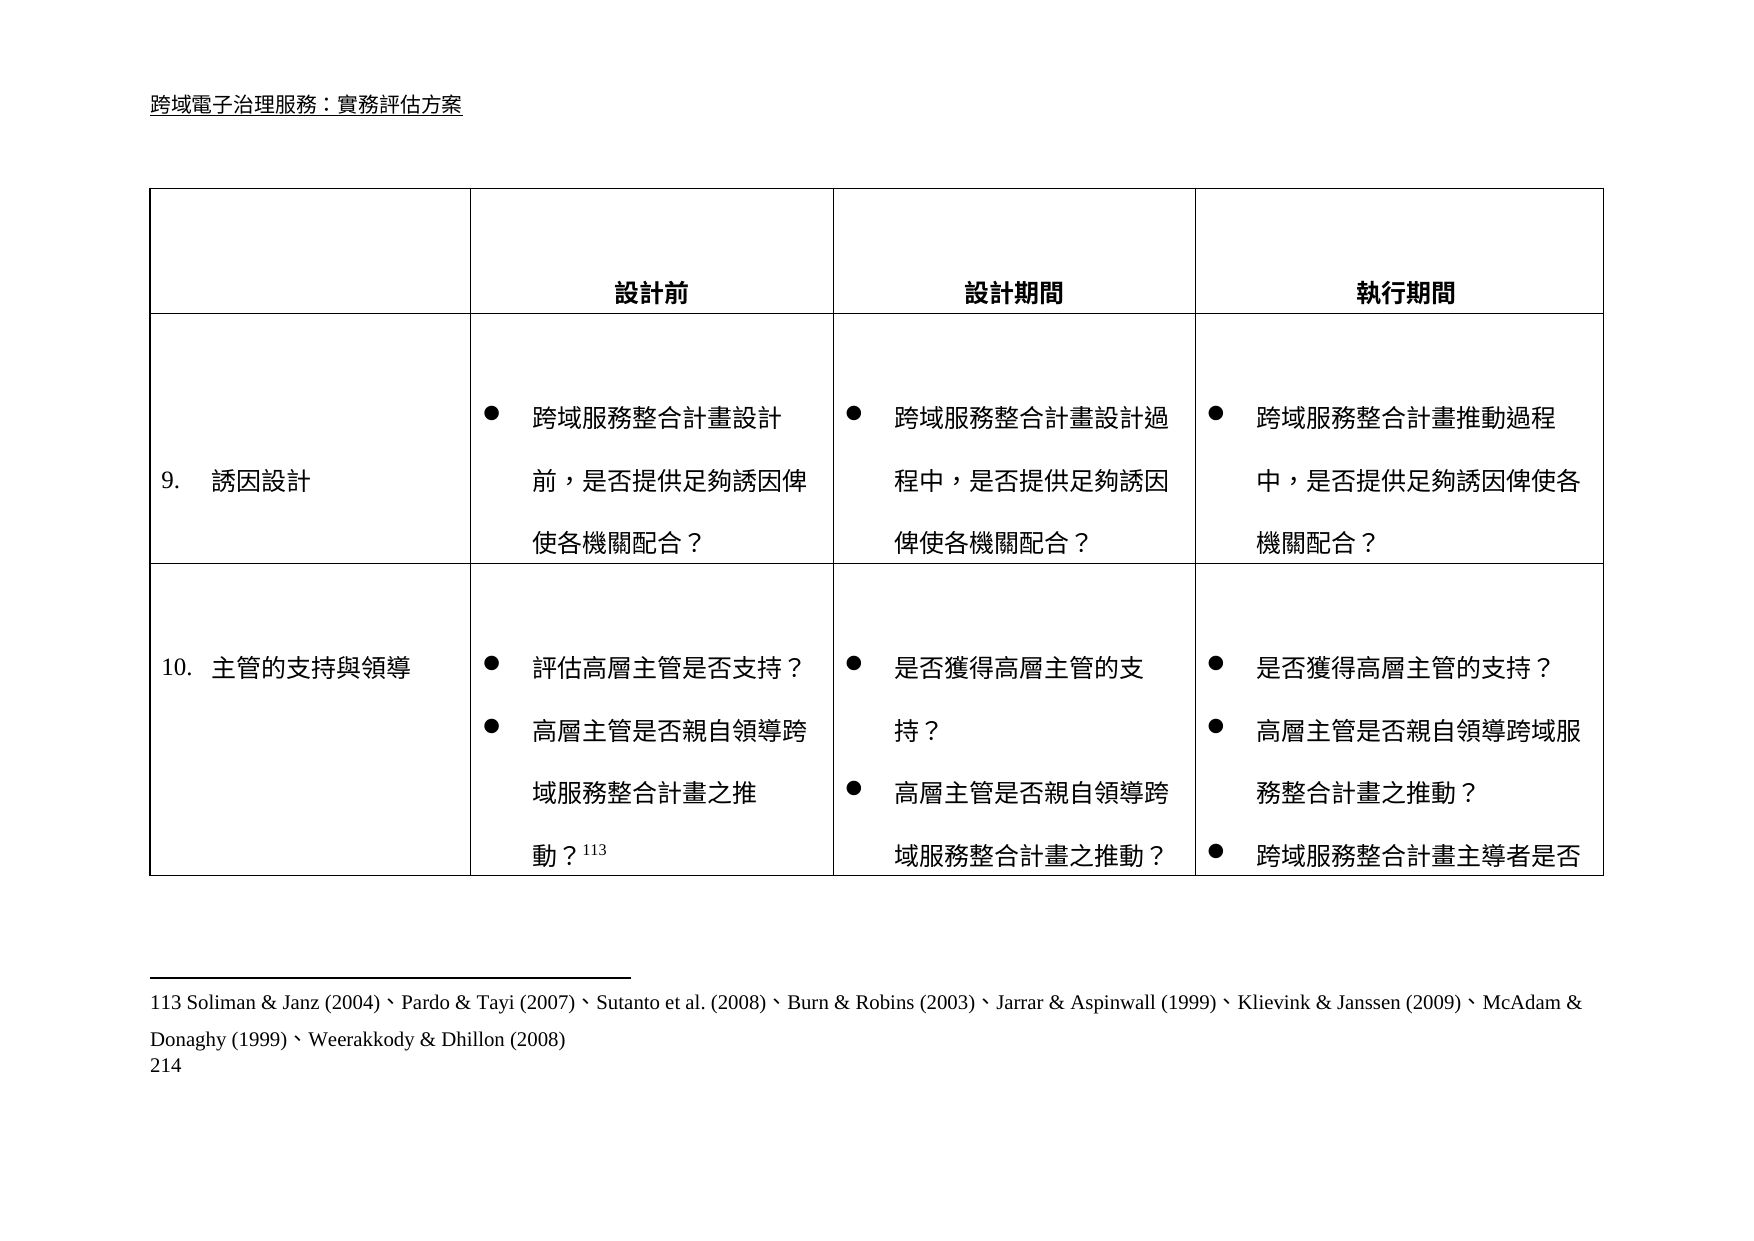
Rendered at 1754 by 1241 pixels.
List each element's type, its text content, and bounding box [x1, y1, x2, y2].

table_cell 誘因設計 [151, 314, 470, 562]
table_header 設計前 [471, 189, 833, 312]
table_header 設計期間 [834, 189, 1195, 312]
table_cell 評估高層主管是否支持？ 高層主管是否親自領導跨域服務整合計畫之推動？ [471, 564, 833, 875]
table_header [151, 189, 470, 312]
table_cell 主管的支持與領導 [151, 564, 470, 875]
table_cell 是否獲得高層主管的支持？ 高層主管是否親自領導跨域服務整合計畫之推動？ [834, 564, 1195, 875]
table_cell 是否獲得高層主管的支持？ 高層主管是否親自領導跨域服務整合計畫之推動？ 跨域服務整合計畫主導者是否 [1196, 564, 1603, 875]
table_cell 跨域服務整合計畫設計過程中，是否提供足夠誘因俾使各機關配合？ [834, 314, 1195, 562]
table_cell 跨域服務整合計畫推動過程中，是否提供足夠誘因俾使各機關配合？ [1196, 314, 1603, 562]
table_header 執行期間 [1196, 189, 1603, 312]
table_cell 跨域服務整合計畫設計前，是否提供足夠誘因俾使各機關配合？ [471, 314, 833, 562]
